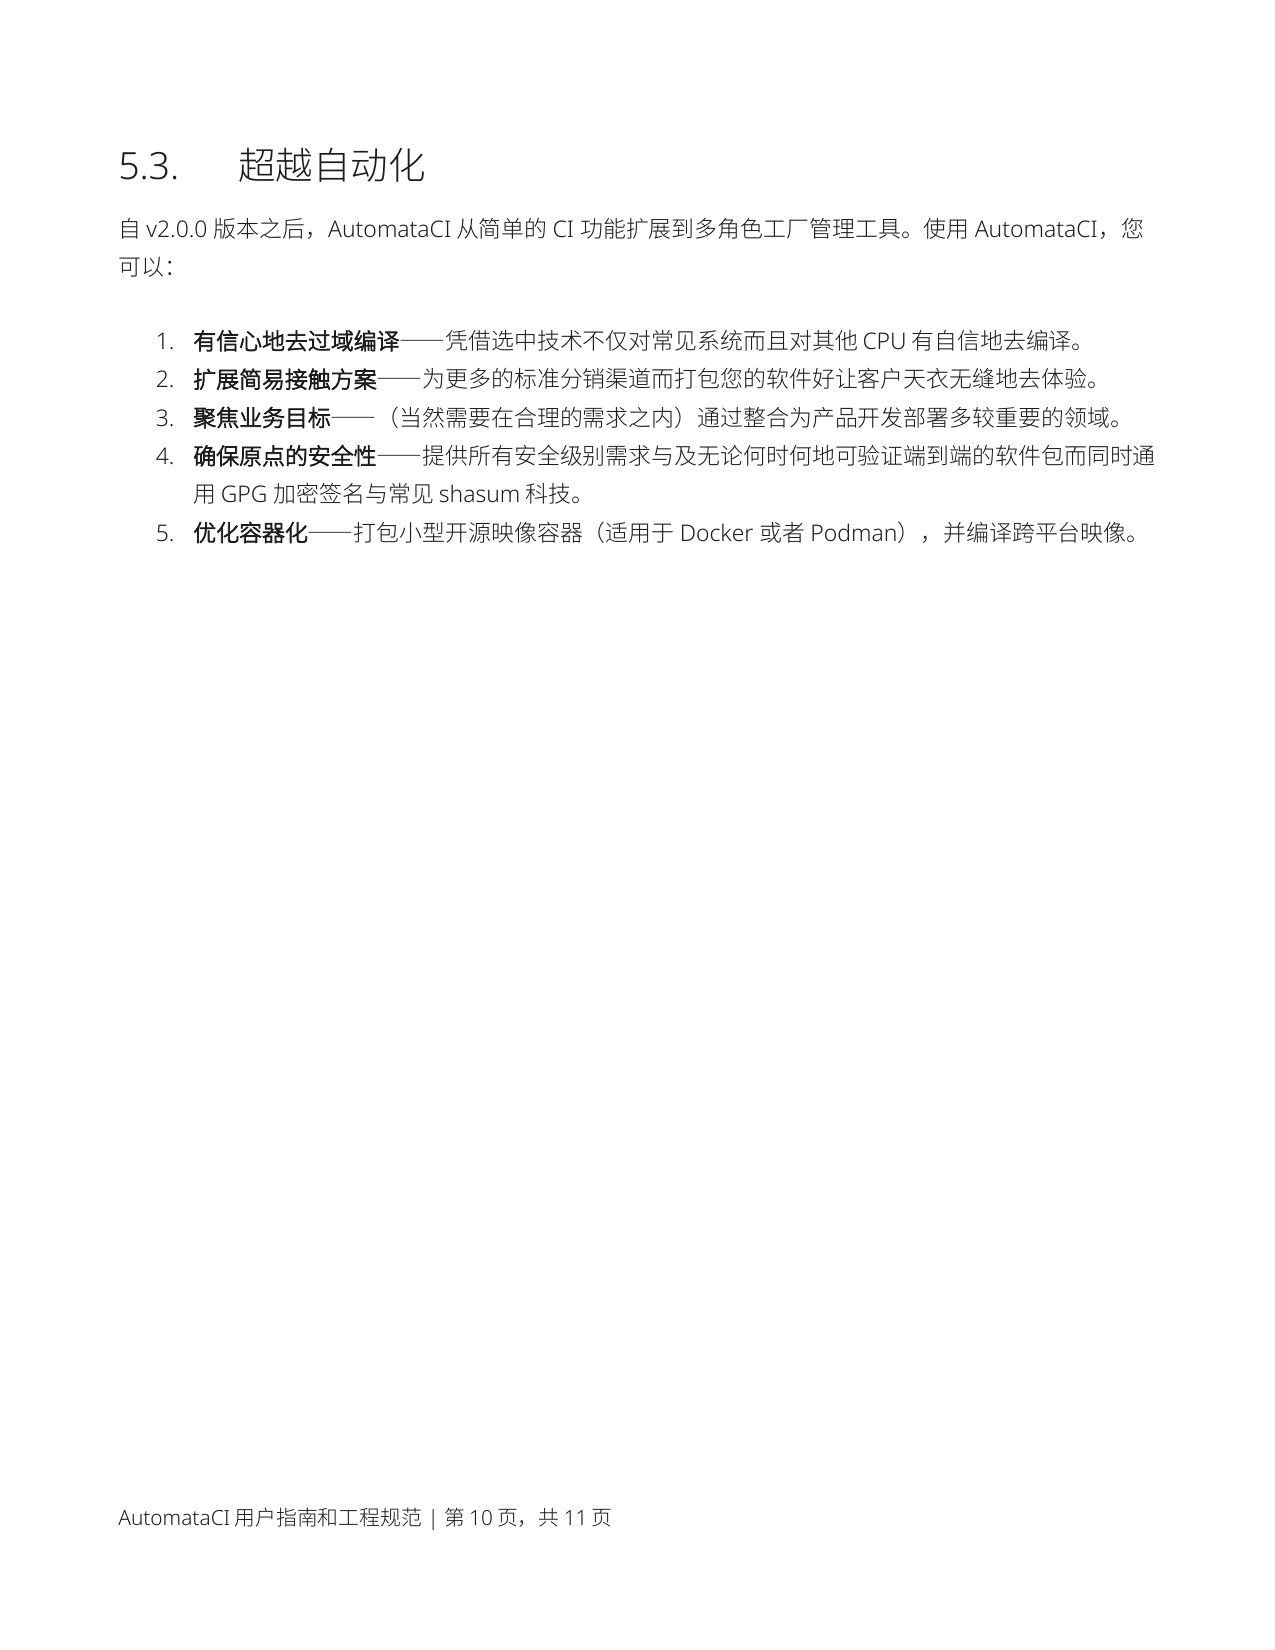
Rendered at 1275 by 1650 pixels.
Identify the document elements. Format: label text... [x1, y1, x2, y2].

text 自 v2.0.0 版本之后，AutomataCI从简单的 CI 功能扩展到多角色工厂管理工具。使用 AutomataCI，您可以： [118, 211, 1157, 282]
list 优化容器化——打包小型开源映像容器（适用于 Docker 或者 Podman），并编译跨平台映像。 [156, 514, 1157, 548]
list 有信心地去过域编译——凭借选中技术不仅对常见系统而且对其他CPU有自信地去编译。 [156, 323, 1157, 356]
list 扩展简易接触方案——为更多的标准分销渠道而打包您的软件好让客户天衣无缝地去体验。 [156, 361, 1157, 395]
list 聚焦业务目标——（当然需要在合理的需求之内）通过整合为产品开发部署多较重要的领域。 [156, 400, 1157, 433]
subtitle 超越自动化 [118, 136, 1157, 191]
list 确保原点的安全性——提供所有安全级别需求与及无论何时何地可验证端到端的软件包而同时通用GPG 加密签名与常见 shasum科技。 [156, 438, 1157, 509]
